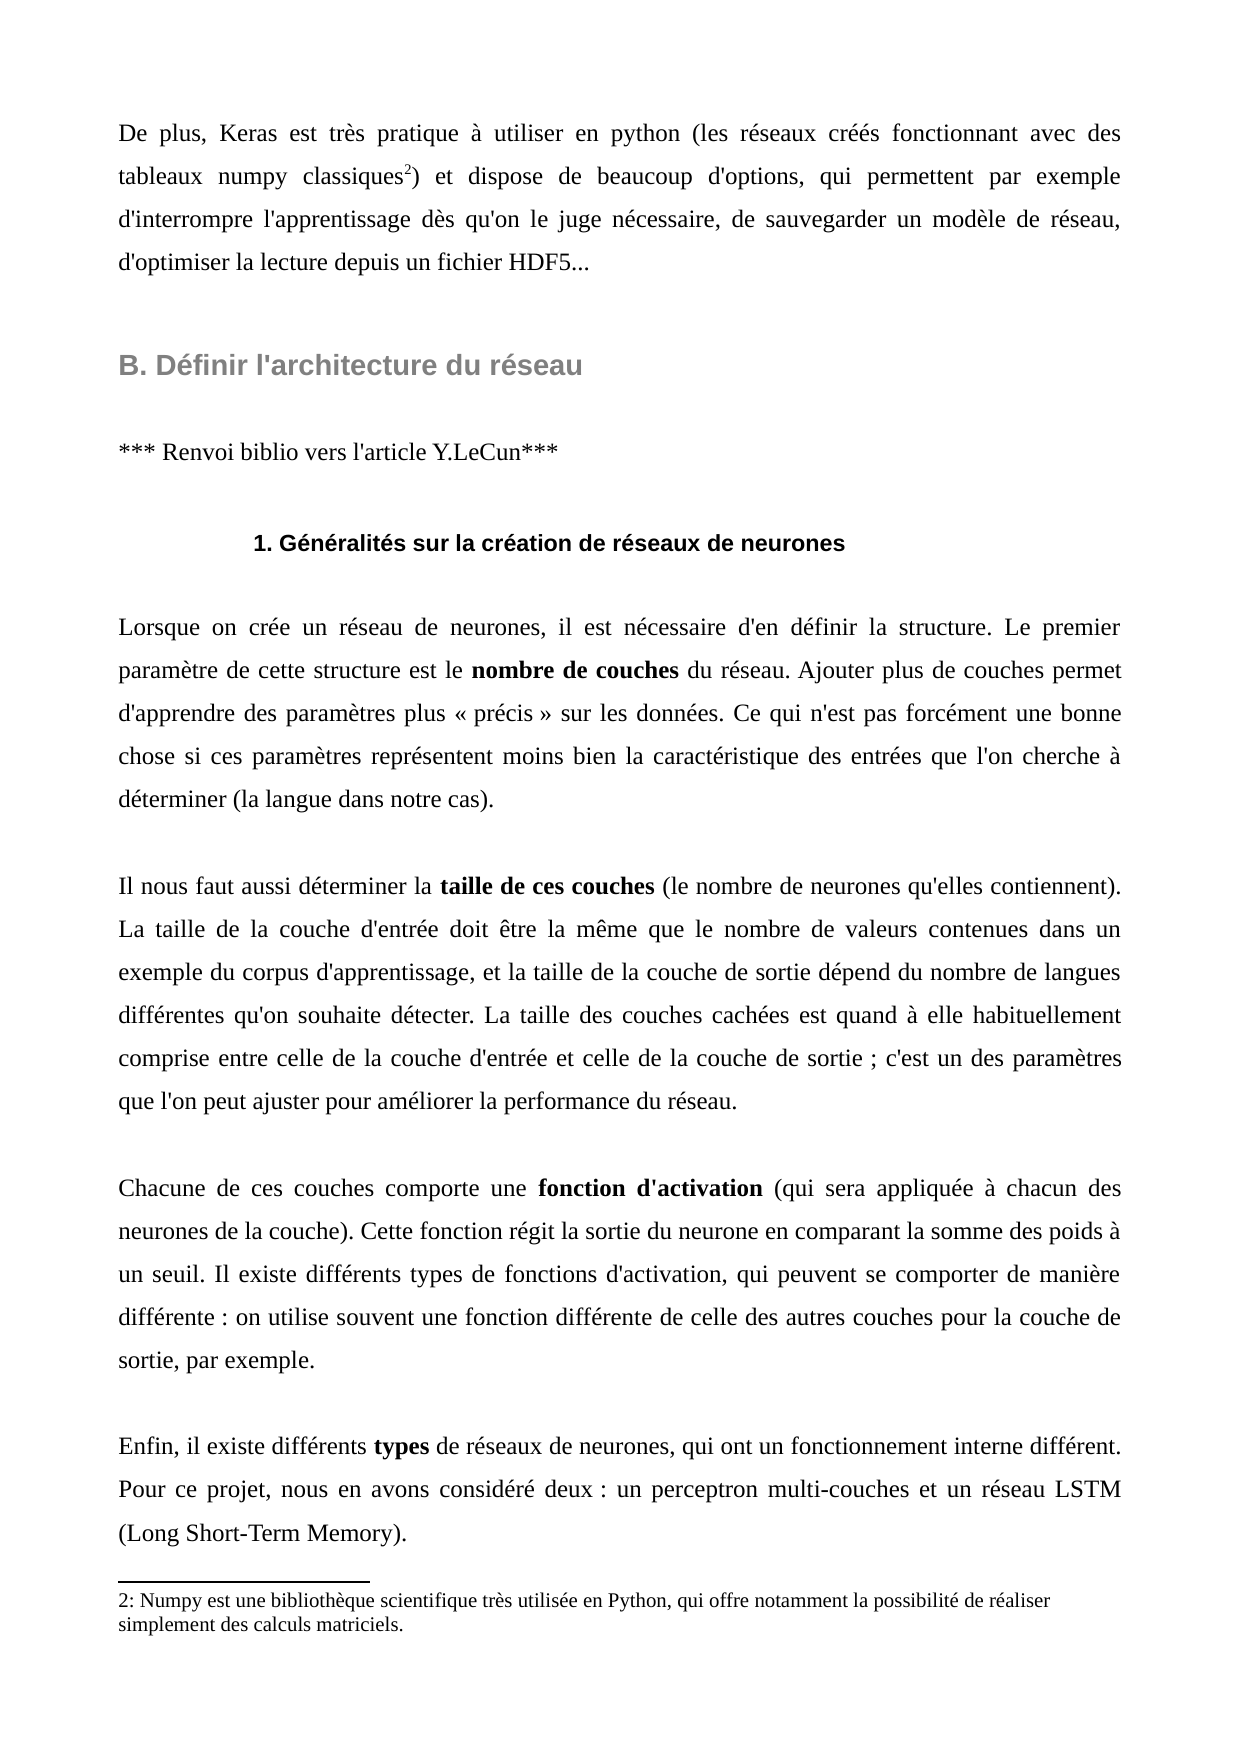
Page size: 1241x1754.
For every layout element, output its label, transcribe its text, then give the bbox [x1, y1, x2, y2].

text Lorsque on crée un réseau de neurones, il est nécessaire d'en définir la structure. Le premier paramètre de cette structure est le nombre de couches du réseau. Ajouter plus de couches permet d'apprendre des paramètres plus « précis » sur les données. Ce qui n'est pas forcément une bonne chose si ces paramètres représentent moins bien la caractéristique des entrées que l'on cherche à déterminer (la langue dans notre cas). [118, 612, 1122, 813]
text *** Renvoi biblio vers l'article Y.LeCun*** [118, 437, 1122, 466]
subtitle B. Définir l'architecture du réseau [118, 348, 1122, 382]
text Enfin, il existe différents types de réseaux de neurones, qui ont un fonctionnement interne différent. Pour ce projet, nous en avons considéré deux : un perceptron multi-couches et un réseau LSTM (Long Short-Term Memory). [118, 1431, 1122, 1546]
text : Numpy est une bibliothèque scientifique très utilisée en Python, qui offre notamment la possibilité de réaliser simplement des calculs matriciels. [118, 1588, 1122, 1636]
text De plus, Keras est très pratique à utiliser en python (les réseaux créés fonctionnant avec des tableaux numpy classiques) et dispose de beaucoup d'options, qui permettent par exemple d'interrompre l'apprentissage dès qu'on le juge nécessaire, de sauvegarder un modèle de réseau, d'optimiser la lecture depuis un fichier HDF5... [118, 118, 1122, 276]
text Il nous faut aussi déterminer la taille de ces couches (le nombre de neurones qu'elles contiennent). La taille de la couche d'entrée doit être la même que le nombre de valeurs contenues dans un exemple du corpus d'apprentissage, et la taille de la couche de sortie dépend du nombre de langues différentes qu'on souhaite détecter. La taille des couches cachées est quand à elle habituellement comprise entre celle de la couche d'entrée et celle de la couche de sortie ; c'est un des paramètres que l'on peut ajuster pour améliorer la performance du réseau. [118, 871, 1122, 1115]
subtitle 1. Généralités sur la création de réseaux de neurones [118, 530, 1122, 557]
text Chacune de ces couches comporte une fonction d'activation (qui sera appliquée à chacun des neurones de la couche). Cette fonction régit la sortie du neurone en comparant la somme des poids à un seuil. Il existe différents types de fonctions d'activation, qui peuvent se comporter de manière différente : on utilise souvent une fonction différente de celle des autres couches pour la couche de sortie, par exemple. [118, 1173, 1122, 1374]
